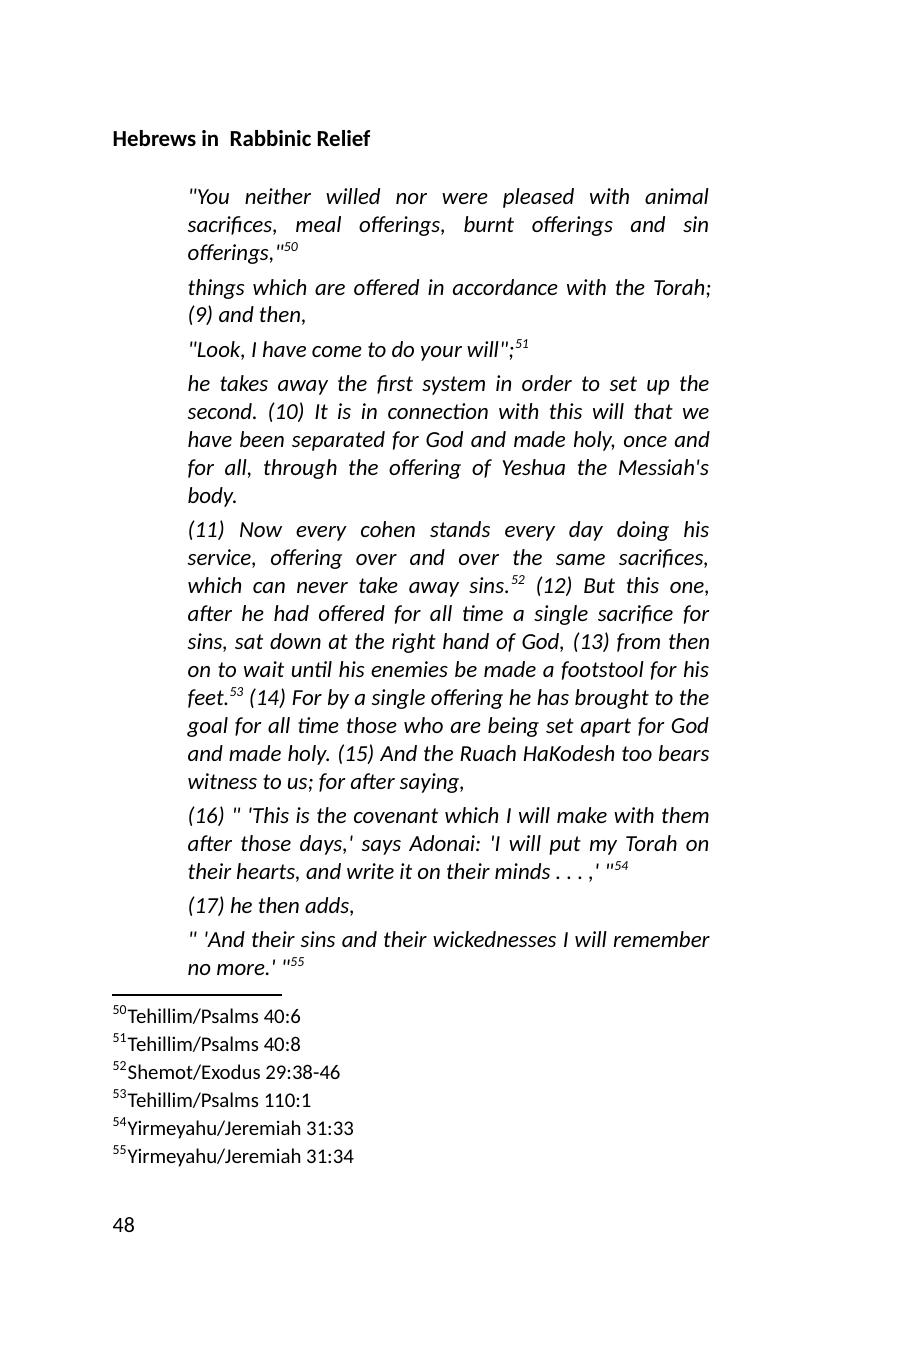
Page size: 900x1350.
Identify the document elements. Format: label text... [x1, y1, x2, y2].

text (17) he then adds, [187, 891, 712, 919]
text " 'And their sins and their wickednesses I will remember no more.' " [187, 925, 712, 981]
text "Look, I have come to do your will"; [187, 335, 712, 363]
text Yirmeyahu/Jeremiah 31:33 [112, 1113, 787, 1141]
text Tehillim/Psalms 40:8 [112, 1029, 787, 1057]
text Shemot/Exodus 29:38-46 [112, 1057, 787, 1085]
text Tehillim/Psalms 40:6 [112, 1001, 787, 1029]
text he takes away the first system in order to set up the second. (10) It is in connection with this will that we have been separated for God and made holy, once and for all, through the offering of Yeshua the Messiah's body. [187, 369, 712, 509]
text (11) Now every cohen stands every day doing his service, offering over and over the same sacrifices, which can never take away sins. (12) But this one, after he had offered for all time a single sacrifice for sins, sat down at the right hand of God, (13) from then on to wait until his enemies be made a footstool for his feet. (14) For by a single offering he has brought to the goal for all time those who are being set apart for God and made holy. (15) And the Ruach HaKodesh too bears witness to us; for after saying, [187, 515, 712, 795]
text Tehillim/Psalms 110:1 [112, 1085, 787, 1113]
text things which are offered in accordance with the Torah; (9) and then, [187, 273, 712, 329]
text Yirmeyahu/Jeremiah 31:34 [112, 1141, 787, 1169]
text "You neither willed nor were pleased with animal sacrifices, meal offerings, burnt offerings and sin offerings," [187, 182, 712, 267]
text (16) " 'This is the covenant which I will make with them after those days,' says Adonai: 'I will put my Torah on their hearts, and write it on their minds . . . ,' " [187, 801, 712, 885]
